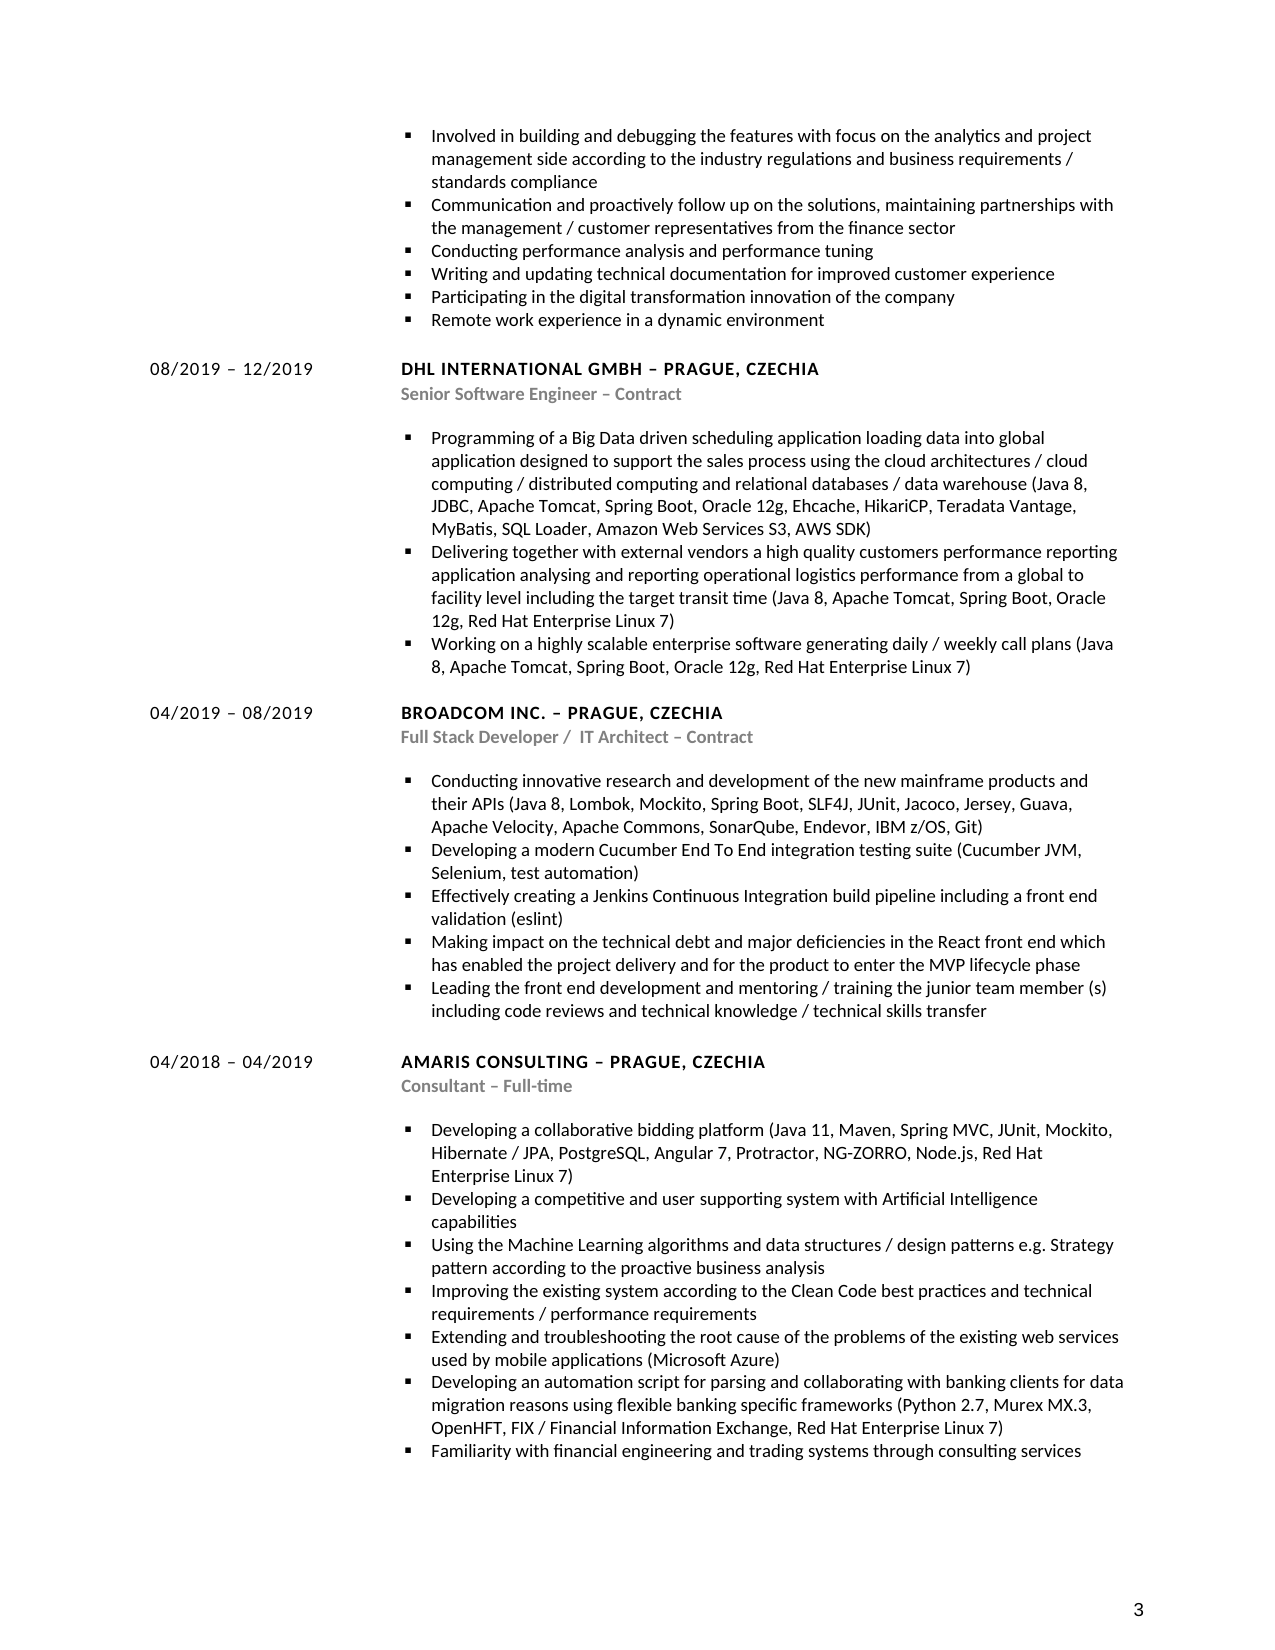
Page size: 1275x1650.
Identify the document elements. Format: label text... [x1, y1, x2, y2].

list Making impact on the technical debt and major deficiencies in the React front end which has enabled the project delivery and for the product to enter the MVP lifecycle phase [404, 930, 1125, 976]
text 04/2018 – 04/2019 Amaris Consulting – Prague, Czechia [150, 1050, 1125, 1073]
list Conducting innovative research and development of the new mainframe products and their APIs (Java 8, Lombok, Mockito, Spring Boot, SLF4J, JUnit, Jacoco, Jersey, Guava, Apache Velocity, Apache Commons, SonarQube, Endevor, IBM z/OS, Git) [404, 770, 1125, 838]
text 08/2019 – 12/2019 DHL International GmbH – Prague, Czechia [150, 357, 1125, 380]
text Consultant – Full-time [150, 1073, 1125, 1098]
text Senior Software Engineer – Contract [150, 380, 1125, 405]
list Using the Machine Learning algorithms and data structures / design patterns e.g. Strategy pattern according to the proactive business analysis [404, 1233, 1125, 1279]
list Effectively creating a Jenkins Continuous Integration build pipeline including a front end validation (eslint) [404, 884, 1125, 930]
list Working on a highly scalable enterprise software generating daily / weekly call plans (Java 8, Apache Tomcat, Spring Boot, Oracle 12g, Red Hat Enterprise Linux 7) [404, 632, 1125, 678]
list Developing a modern Cucumber End To End integration testing suite (Cucumber JVM, Selenium, test automation) [404, 838, 1125, 884]
list Developing a competitive and user supporting system with Artificial Intelligence capabilities [404, 1187, 1125, 1233]
list Extending and troubleshooting the root cause of the problems of the existing web services used by mobile applications (Microsoft Azure) [404, 1325, 1125, 1371]
list Writing and updating technical documentation for improved customer experience [404, 262, 1125, 285]
text 04/2019 – 08/2019 Broadcom Inc. – Prague, Czechia [150, 678, 1125, 724]
list Programming of a Big Data driven scheduling application loading data into global application designed to support the sales process using the cloud architectures / cloud computing / distributed computing and relational databases / data warehouse (Java 8, JDBC, Apache Tomcat, Spring Boot, Oracle 12g, Ehcache, HikariCP, Teradata Vantage, MyBatis, SQL Loader, Amazon Web Services S3, AWS SDK) [404, 426, 1125, 541]
list Developing a collaborative bidding platform (Java 11, Maven, Spring MVC, JUnit, Mockito, Hibernate / JPA, PostgreSQL, Angular 7, Protractor, NG-ZORRO, Node.js, Red Hat Enterprise Linux 7) [404, 1118, 1125, 1187]
list Developing an automation script for parsing and collaborating with banking clients for data migration reasons using flexible banking specific frameworks (Python 2.7, Murex MX.3, OpenHFT, FIX / Financial Information Exchange, Red Hat Enterprise Linux 7) [404, 1371, 1125, 1439]
list Leading the front end development and mentoring / training the junior team member (s) including code reviews and technical knowledge / technical skills transfer [404, 976, 1125, 1022]
list Involved in building and debugging the features with focus on the analytics and project management side according to the industry regulations and business requirements / standards compliance [404, 124, 1125, 193]
list Familiarity with financial engineering and trading systems through consulting services [404, 1439, 1125, 1462]
text Full Stack Developer / IT Architect – Contract [150, 724, 1125, 749]
list Participating in the digital transformation innovation of the company [404, 285, 1125, 308]
list Delivering together with external vendors a high quality customers performance reporting application analysing and reporting operational logistics performance from a global to facility level including the target transit time (Java 8, Apache Tomcat, Spring Boot, Oracle 12g, Red Hat Enterprise Linux 7) [404, 541, 1125, 632]
list Communication and proactively follow up on the solutions, maintaining partnerships with the management / customer representatives from the finance sector [404, 193, 1125, 239]
list Improving the existing system according to the Clean Code best practices and technical requirements / performance requirements [404, 1279, 1125, 1325]
list Conducting performance analysis and performance tuning [404, 239, 1125, 262]
list Remote work experience in a dynamic environment [404, 308, 1125, 331]
